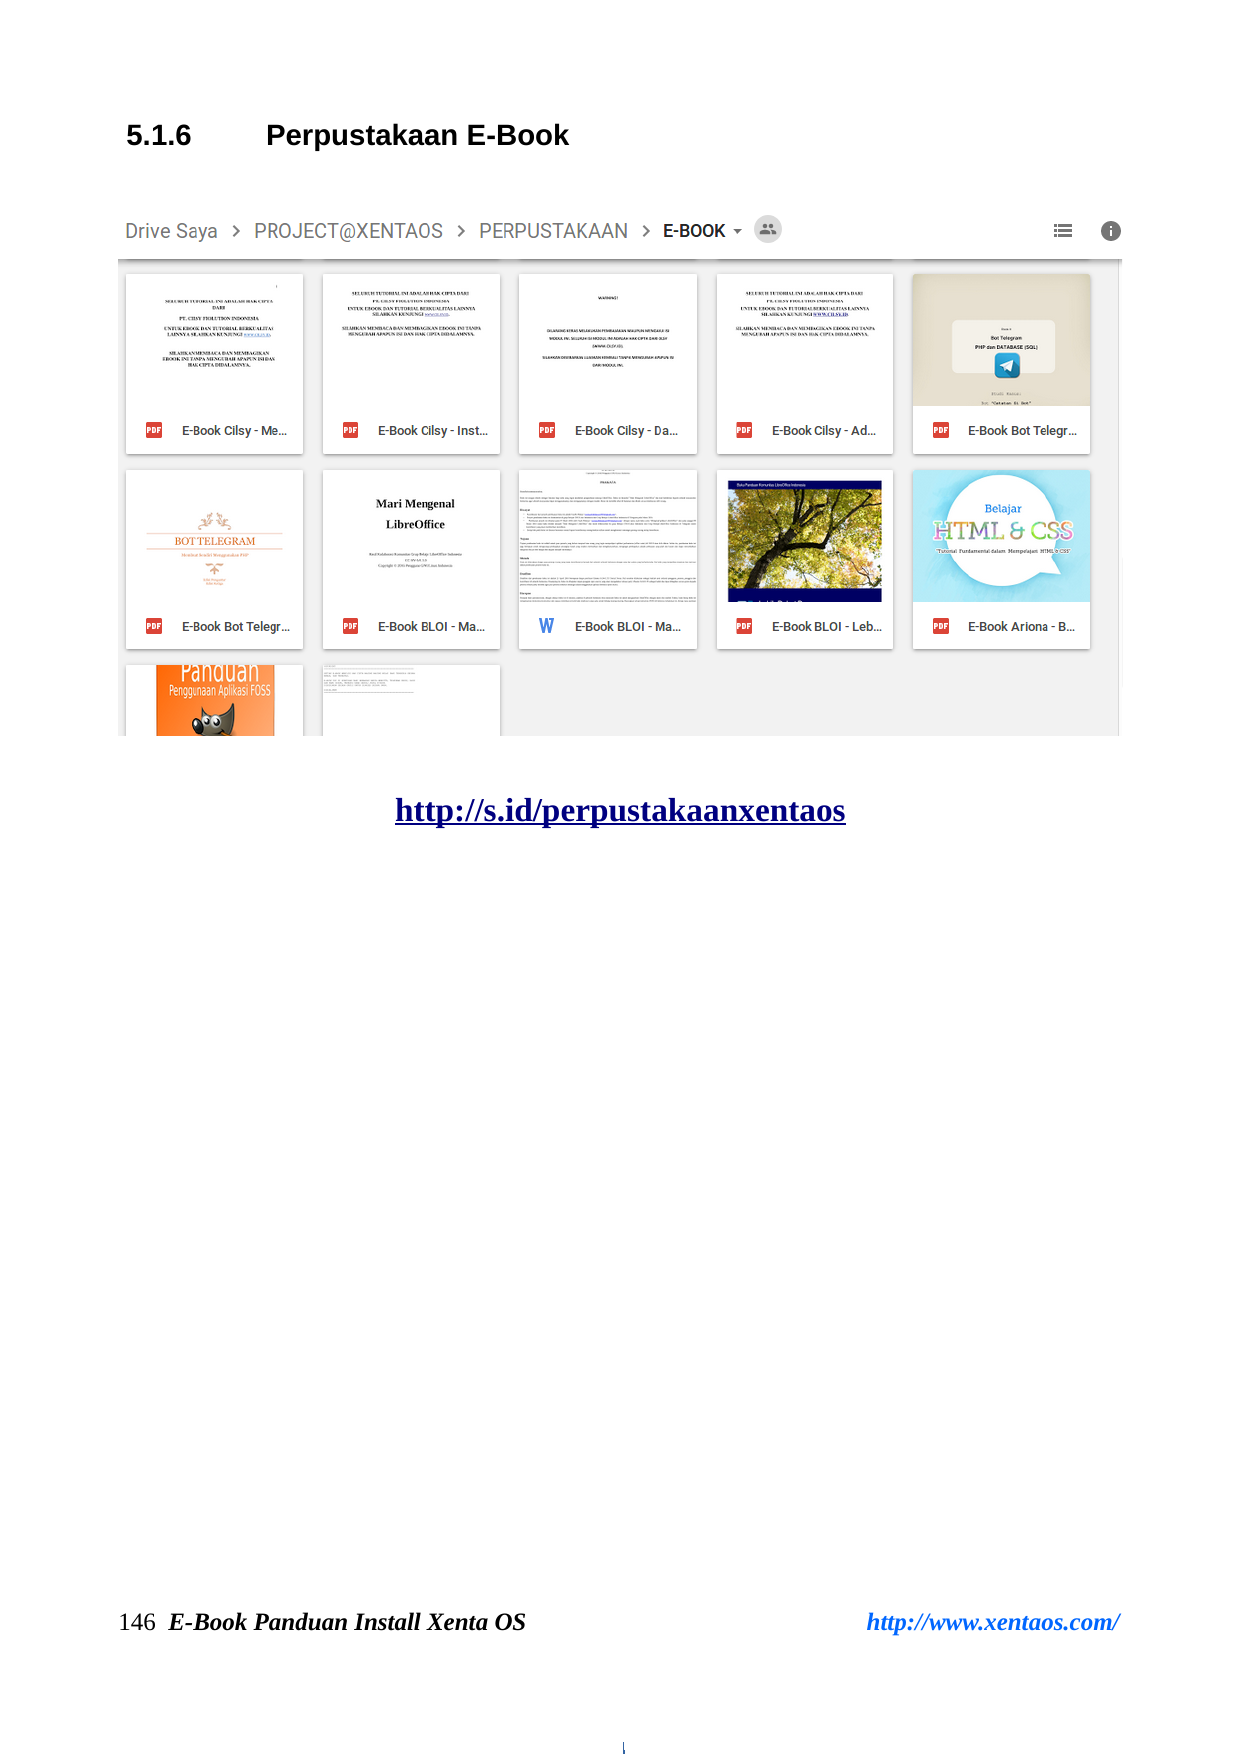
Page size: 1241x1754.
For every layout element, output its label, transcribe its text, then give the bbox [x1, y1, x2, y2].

text http://s.id/perpustakaanxentaos [118, 790, 1122, 828]
subtitle Perpustakaan E-Book [118, 118, 1122, 152]
picture [118, 213, 1123, 736]
